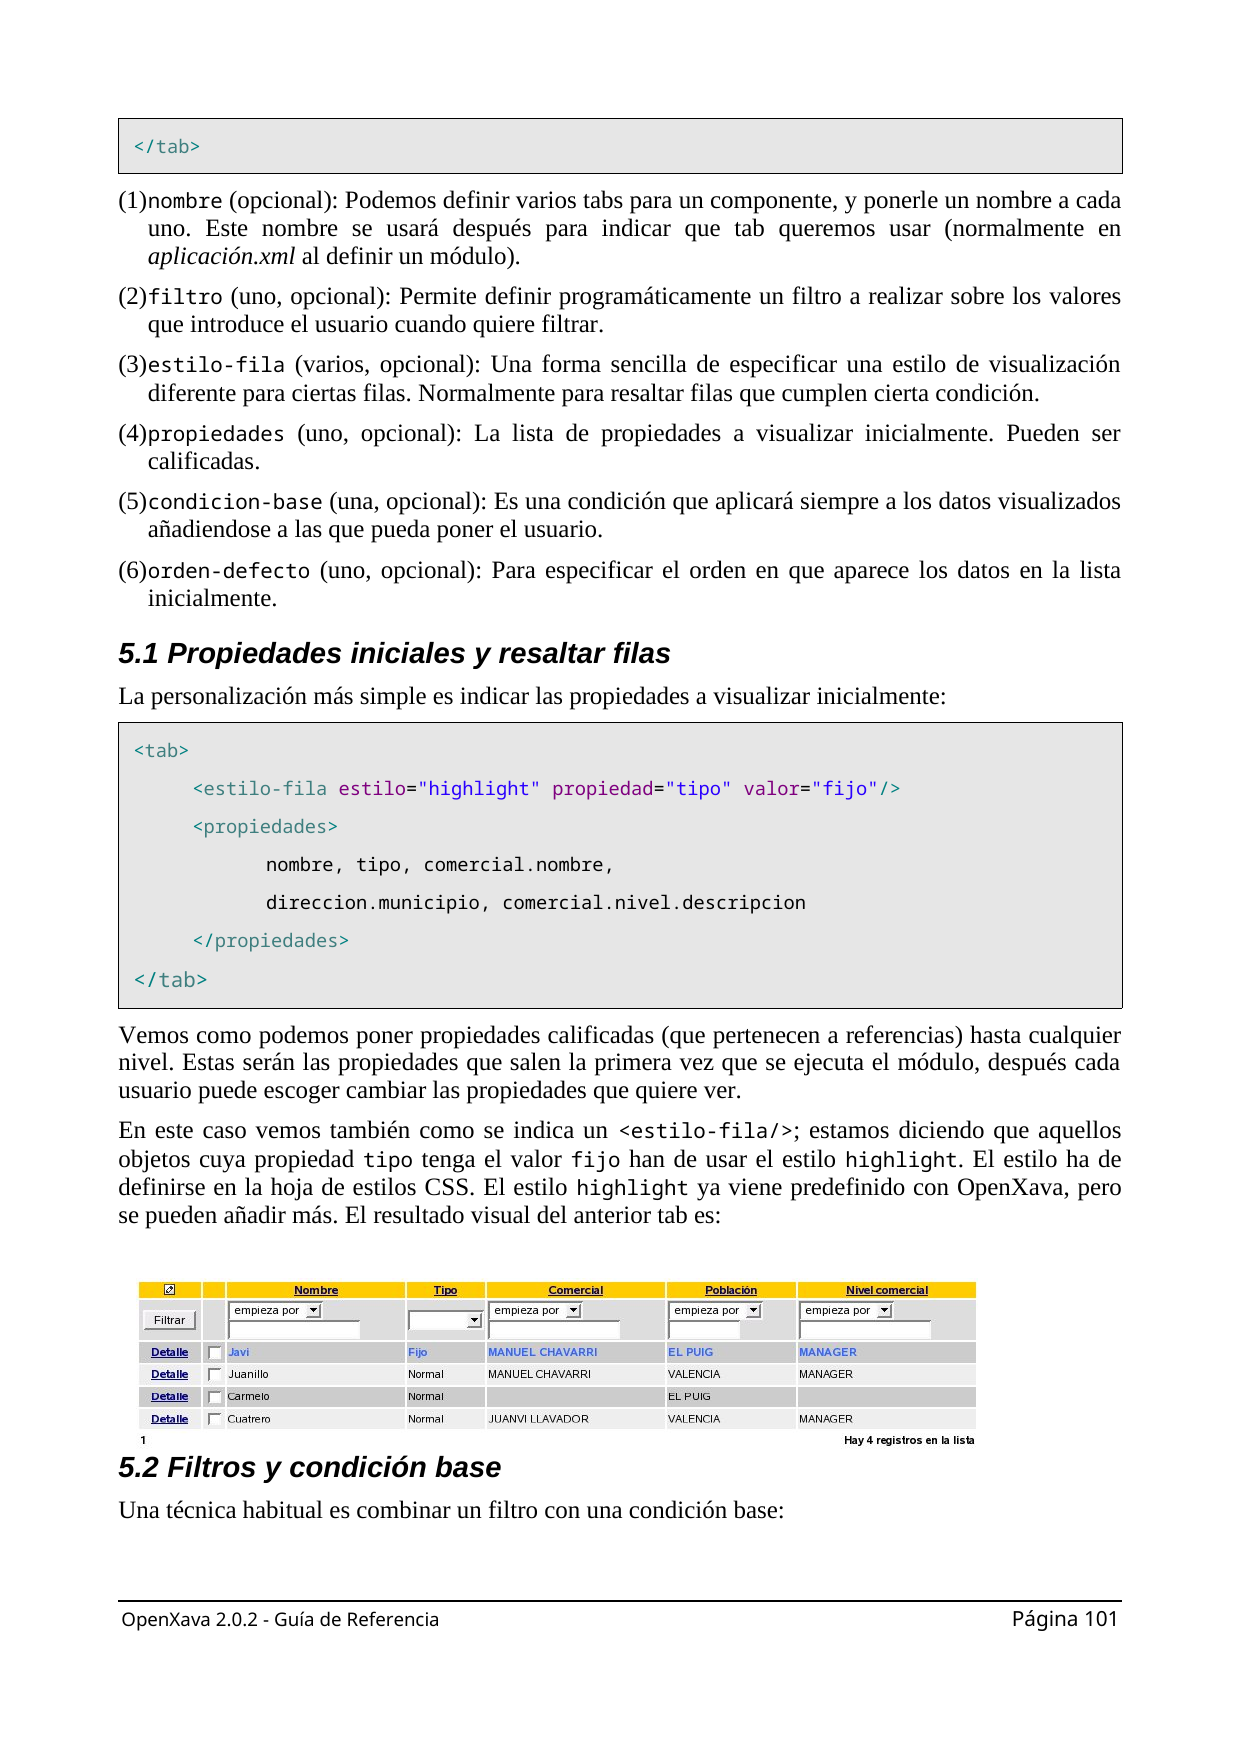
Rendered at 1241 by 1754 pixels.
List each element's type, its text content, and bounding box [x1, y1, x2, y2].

text </propiedades> [119, 912, 1122, 950]
text <tab> [119, 723, 1122, 760]
list condicion-base (una, opcional): Es una condición que aplicará siempre a los datos visualizados añadiendose a las que pueda poner el usuario. [118, 487, 1122, 543]
picture [136, 1278, 979, 1452]
text En este caso vemos también como se indica un <estilo-fila/>; estamos diciendo que aquellos objetos cuya propiedad tipo tenga el valor fijo han de usar el estilo highlight. El estilo ha de definirse en la hoja de estilos CSS. El estilo highlight ya viene predefinido con OpenXava, pero se pueden añadir más. El resultado visual del anterior tab es: [118, 1116, 1122, 1229]
subtitle Propiedades iniciales y resaltar filas [118, 637, 1122, 669]
text Una técnica habitual es combinar un filtro con una condición base: [118, 1496, 1122, 1524]
text <estilo-fila estilo="highlight" propiedad="tipo" valor="fijo"/> [119, 760, 1122, 798]
text Vemos como podemos poner propiedades calificadas (que pertenecen a referencias) hasta cualquier nivel. Estas serán las propiedades que salen la primera vez que se ejecuta el módulo, después cada usuario puede escoger cambiar las propiedades que quiere ver. [118, 1021, 1122, 1104]
subtitle Filtros y condición base [118, 1448, 1122, 1484]
text direccion.municipio, comercial.nivel.descripcion [119, 874, 1122, 912]
list filtro (uno, opcional): Permite definir programáticamente un filtro a realizar sobre los valores que introduce el usuario cuando quiere filtrar. [118, 282, 1122, 338]
text <propiedades> [119, 798, 1122, 836]
list orden-defecto (uno, opcional): Para especificar el orden en que aparece los datos en la lista inicialmente. [118, 556, 1122, 612]
list propiedades (uno, opcional): La lista de propiedades a visualizar inicialmente. Pueden ser calificadas. [118, 419, 1122, 475]
text </tab> [119, 950, 1122, 1008]
list nombre (opcional): Podemos definir varios tabs para un componente, y ponerle un nombre a cada uno. Este nombre se usará después para indicar que tab queremos usar (normalmente en aplicación.xml al definir un módulo). [118, 186, 1122, 269]
text </tab> [119, 119, 1122, 173]
list estilo-fila (varios, opcional): Una forma sencilla de especificar una estilo de visualización diferente para ciertas filas. Normalmente para resaltar filas que cumplen cierta condición. [118, 351, 1122, 406]
text nombre, tipo, comercial.nombre, [119, 836, 1122, 874]
text La personalización más simple es indicar las propiedades a visualizar inicialmente: [118, 682, 1122, 710]
